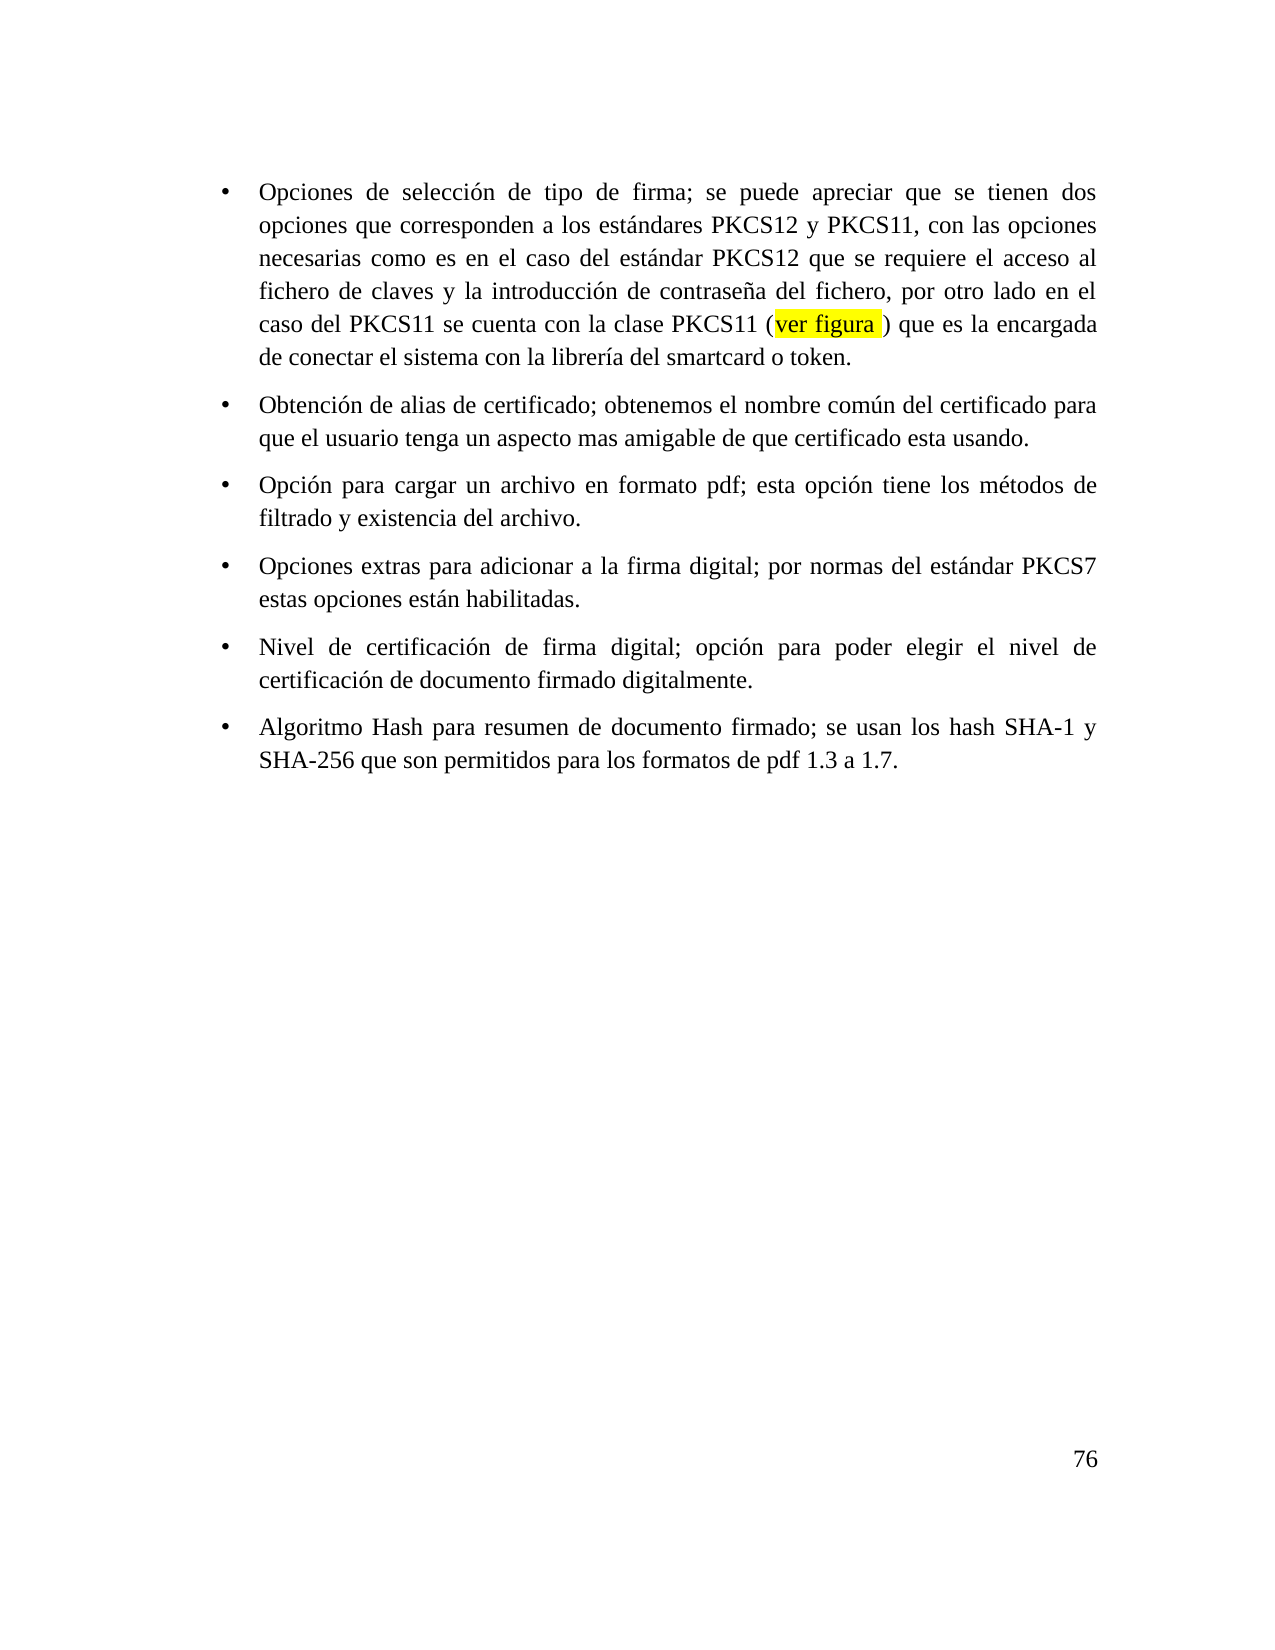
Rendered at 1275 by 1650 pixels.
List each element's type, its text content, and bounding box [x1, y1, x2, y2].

list Nivel de certificación de firma digital; opción para poder elegir el nivel de certificación de documento firmado digitalmente. [221, 632, 1098, 693]
list Algoritmo Hash para resumen de documento firmado; se usan los hash SHA-1 y SHA-256 que son permitidos para los formatos de pdf 1.3 a 1.7. [221, 712, 1098, 774]
list Opciones de selección de tipo de firma; se puede apreciar que se tienen dos opciones que corresponden a los estándares PKCS12 y PKCS11, con las opciones necesarias como es en el caso del estándar PKCS12 que se requiere el acceso al fichero de claves y la introducción de contraseña del fichero, por otro lado en el caso del PKCS11 se cuenta con la clase PKCS11 (ver figura ) que es la encargada de conectar el sistema con la librería del smartcard o token. [221, 177, 1098, 371]
list Opción para cargar un archivo en formato pdf; esta opción tiene los métodos de filtrado y existencia del archivo. [221, 471, 1098, 532]
list Opciones extras para adicionar a la firma digital; por normas del estándar PKCS7 estas opciones están habilitadas. [221, 551, 1098, 613]
list Obtención de alias de certificado; obtenemos el nombre común del certificado para que el usuario tenga un aspecto mas amigable de que certificado esta usando. [221, 390, 1098, 452]
